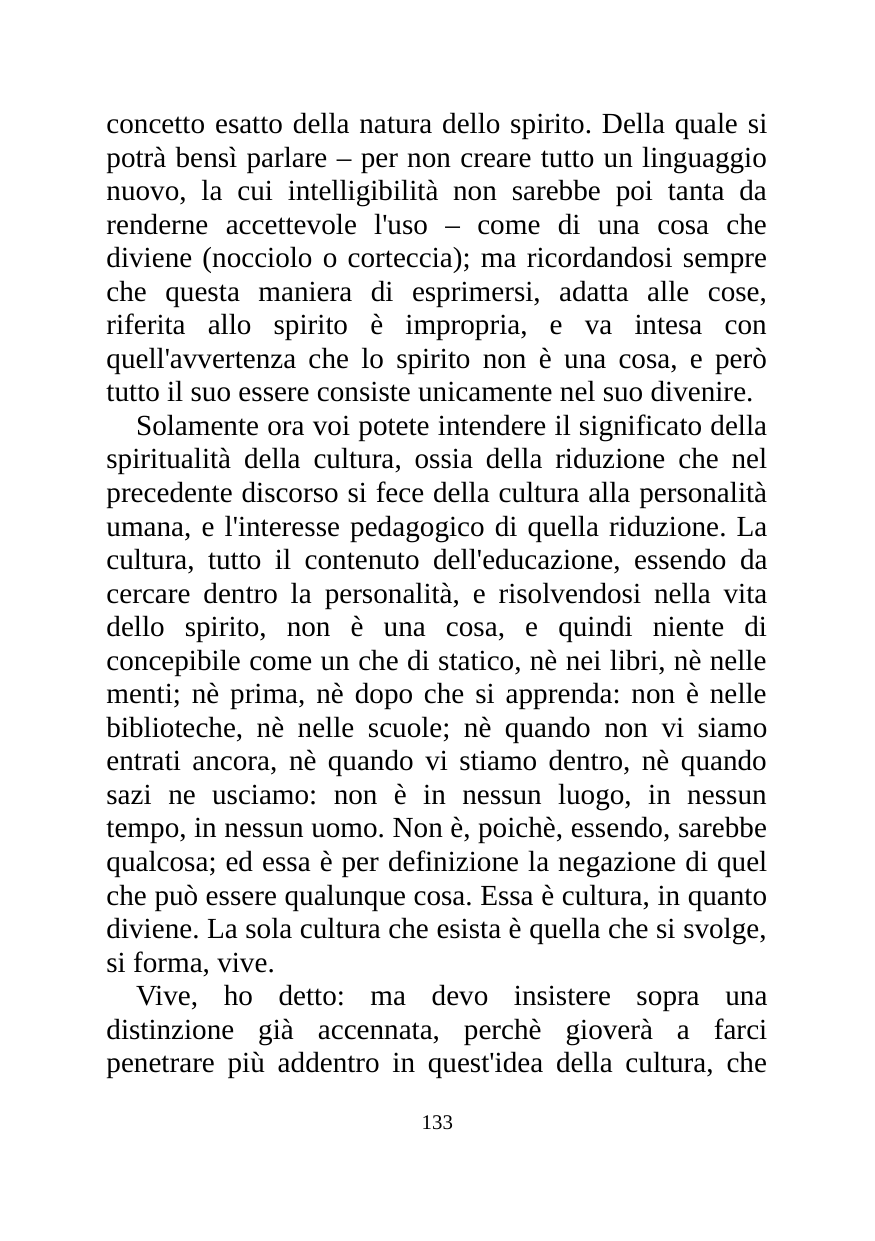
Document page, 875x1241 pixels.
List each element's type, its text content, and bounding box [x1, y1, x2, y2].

text Solamente ora voi potete intendere il significato della spiritualità della cultura, ossia della riduzione che nel precedente discorso si fece della cultura alla personalità umana, e l'interesse pedagogico di quella riduzione. La cultura, tutto il contenuto dell'educazione, essendo da cercare dentro la personalità, e risolvendosi nella vita dello spirito, non è una cosa, e quindi niente di concepibile come un che di statico, nè nei libri, nè nelle menti; nè prima, nè dopo che si apprenda: non è nelle biblioteche, nè nelle scuole; nè quando non vi siamo entrati ancora, nè quando vi stiamo dentro, nè quando sazi ne usciamo: non è in nessun luogo, in nessun tempo, in nessun uomo. Non è, poichè, essendo, sarebbe qualcosa; ed essa è per definizione la negazione di quel che può essere qualunque cosa. Essa è cultura, in quanto diviene. La sola cultura che esista è quella che si svolge, si forma, vive. [106, 408, 768, 978]
text concetto esatto della natura dello spirito. Della quale si potrà bensì parlare – per non creare tutto un linguaggio nuovo, la cui intelligibilità non sarebbe poi tanta da renderne accettevole l'uso – come di una cosa che diviene (nocciolo o corteccia); ma ricordandosi sempre che questa maniera di esprimersi, adatta alle cose, riferita allo spirito è impropria, e va intesa con quell'avvertenza che lo spirito non è una cosa, e però tutto il suo essere consiste unicamente nel suo divenire. [106, 106, 768, 408]
text Vive, ho detto: ma devo insistere sopra una distinzione già accennata, perchè gioverà a farci penetrare più addentro in quest'idea della cultura, che [106, 978, 768, 1079]
